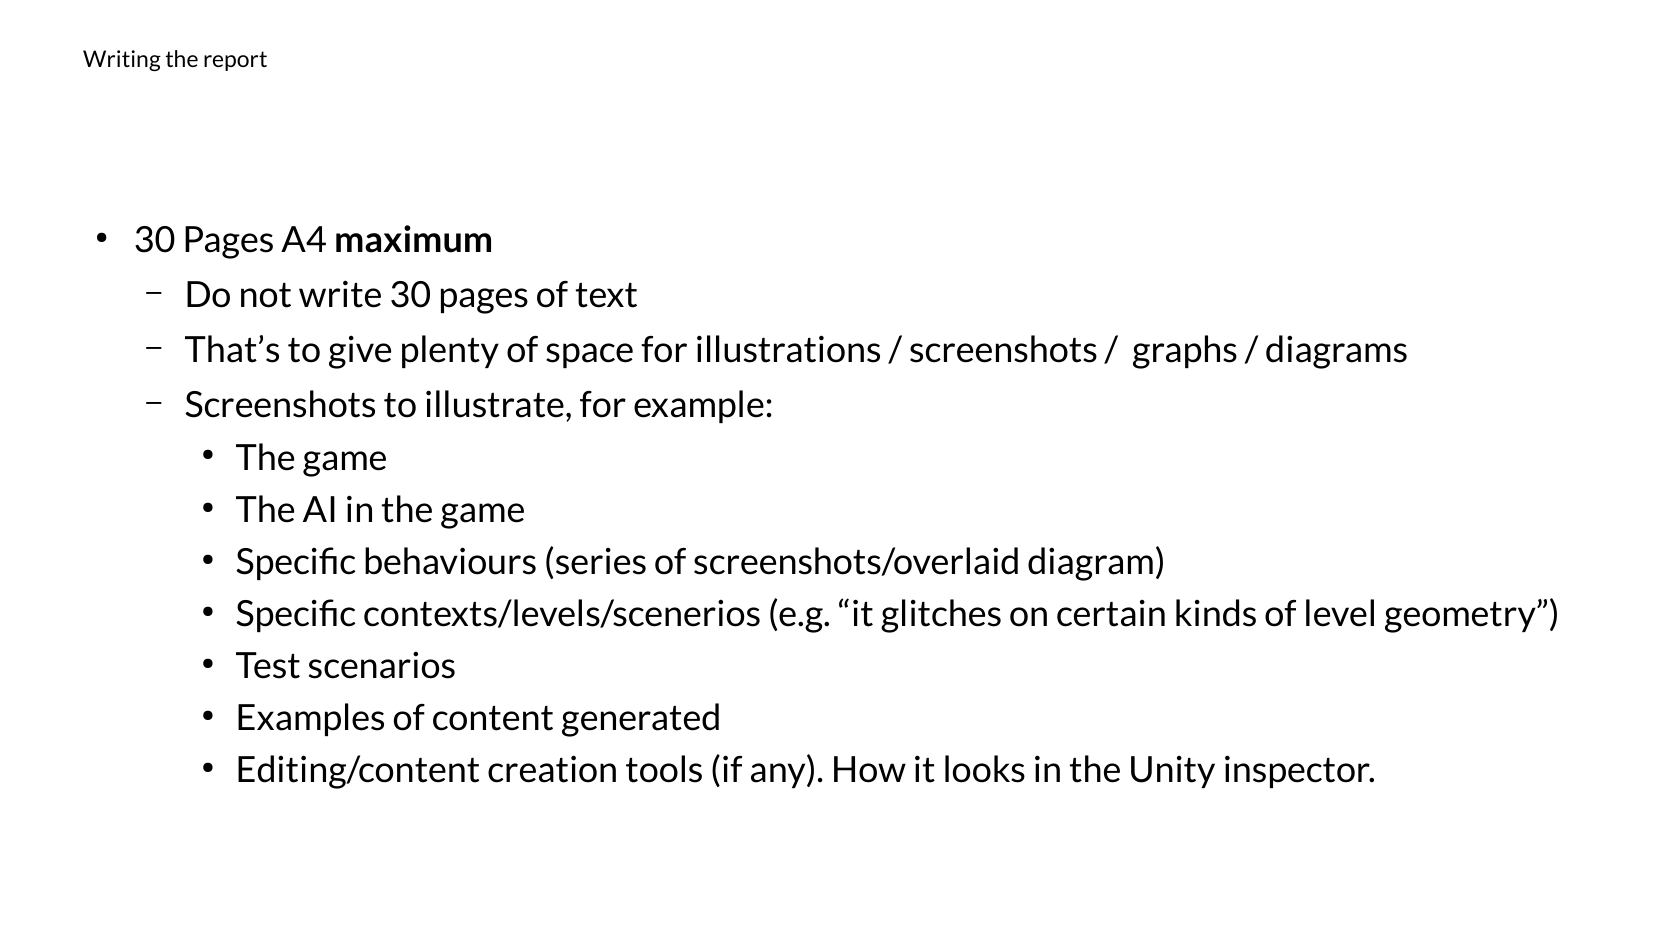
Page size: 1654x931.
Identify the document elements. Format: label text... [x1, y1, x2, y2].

title Writing the report [83, 0, 1571, 119]
list 30 Pages A4 maximum Do not write 30 pages of text That’s to give plenty of space for illustrations / screenshots / graphs / diagrams Screenshots to illustrate, for example: The game The AI in the game Specific behaviours (series of screenshots/overlaid diagram) Specific contexts/levels/scenerios (e.g. “it glitches on certain kinds of level geometry”) Test scenarios Examples of content generated Editing/content creation tools (if any). How it looks in the Unity inspector. [82, 217, 1571, 839]
